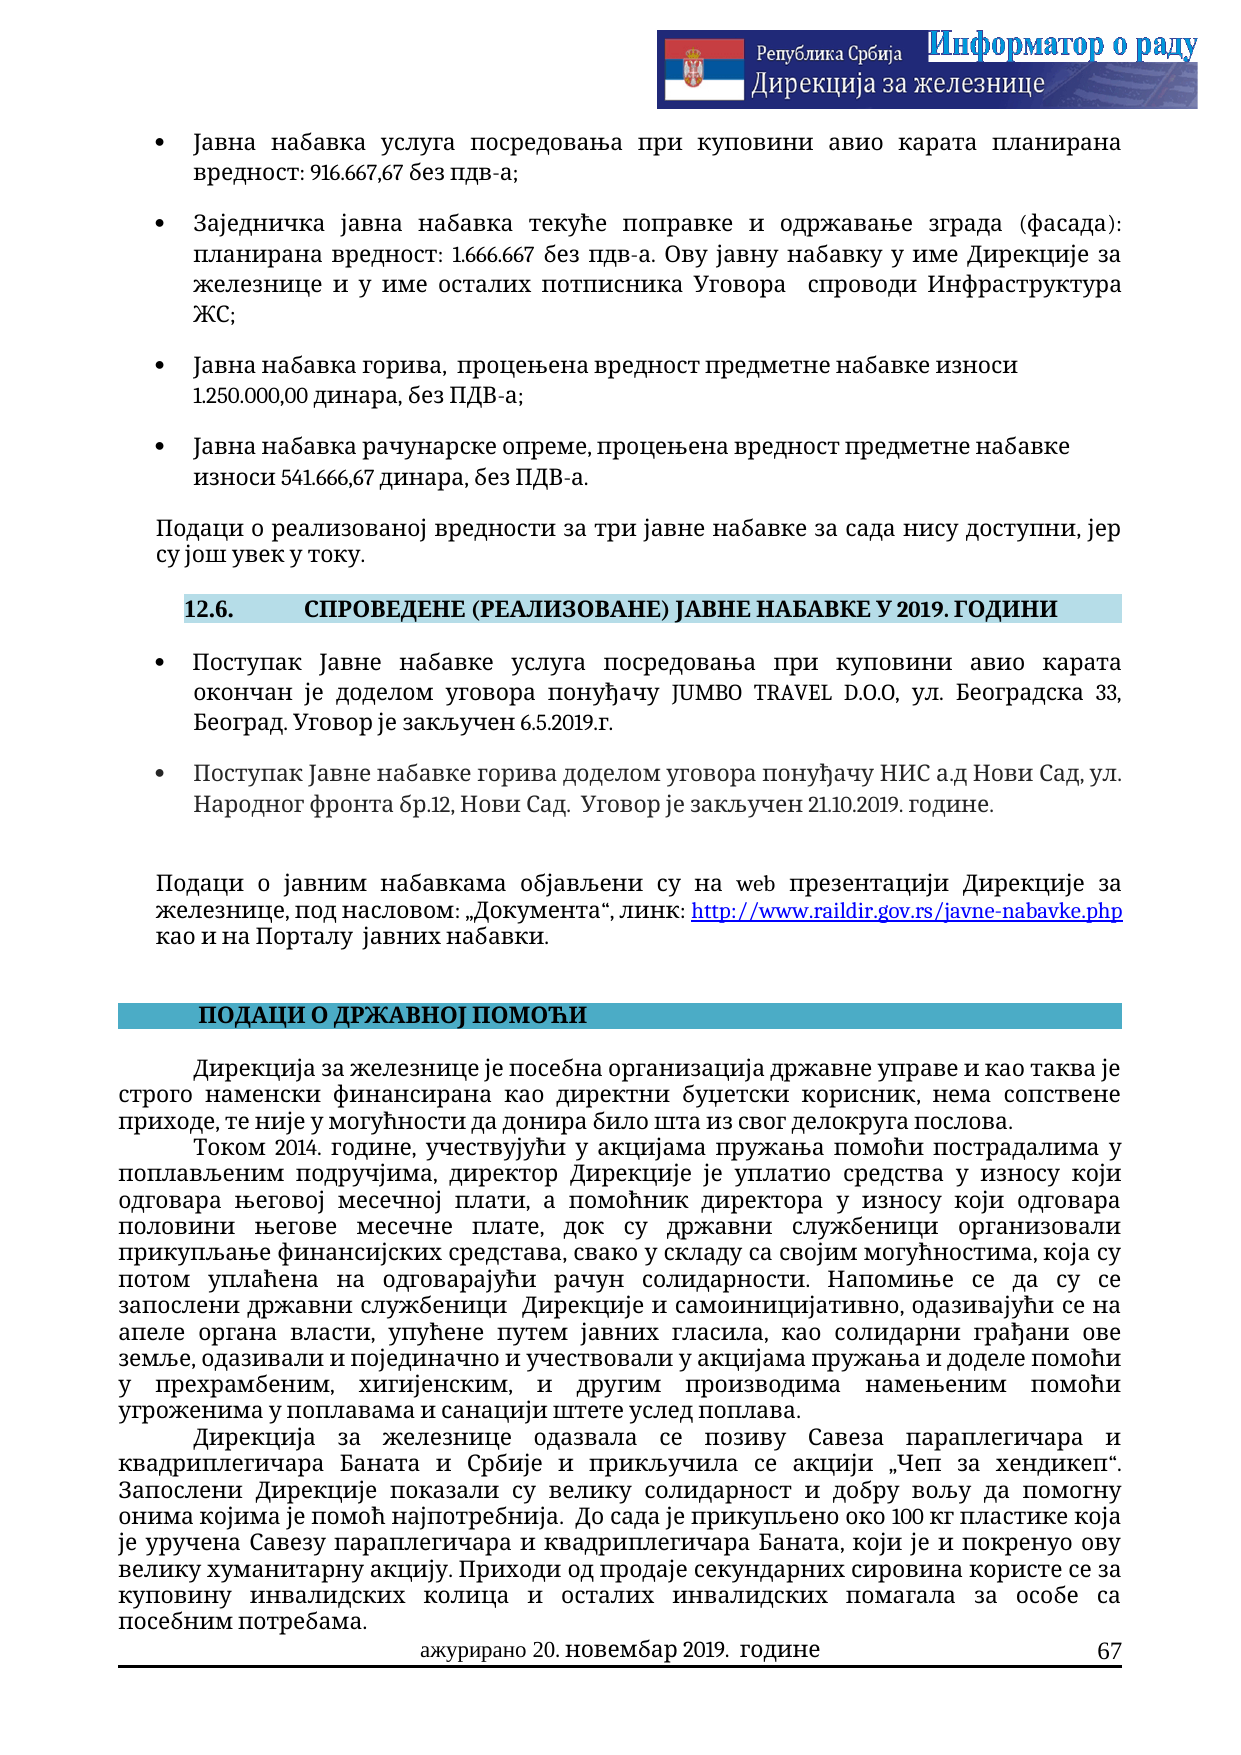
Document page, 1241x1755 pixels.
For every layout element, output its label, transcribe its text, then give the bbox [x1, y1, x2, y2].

list Заједничка јавна набавка текуће поправке и одржавање зграда (фасада): планирана вредност: 1.666.667 без пдв-а. Ову јавну набавку у име Дирекције за железнице и у име осталих потписника Уговора спроводи Инфраструктура ЖС; [156, 211, 1122, 328]
text Током 2014. године, учествујући у акцијама пружања помоћи пострадалима у поплављеним подручјима, директор Дирекције је уплатио средства у износу који одговара његовој месечној плати, а помоћник директора у износу који одговара половини његове месечне плате, док су државни службеници организовали прикупљање финансијских средстава, свако у складу са својим могућностима, која су потом уплаћена на одговарајући рачун солидарности. Напомиње се да су се запослени државни службеници Дирекције и самоиницијативно, одазивајући се на апеле органа власти, упућене путем јавних гласила, као солидарни грађани ове земље, одазивали и појединачно и учествовали у акцијама пружања и доделе помоћи у прехрамбеним, хигијенским, и другим производима намењеним помоћи угроженима у поплавама и санацији штете услед поплава. [118, 1135, 1122, 1425]
text Подаци о реализованој вредности за три јавне набавке за сада нису доступни, јер су још увек у току. [156, 515, 1122, 568]
text Дирекција за железнице одазвала се позиву Савеза параплегичара и квадриплегичара Баната и Србије и прикључила се акцији „Чеп за хендикеп“. Запослени Дирекције показали су велику солидарност и добру вољу да помогну онима којима је помоћ најпотребнија. До сада је прикупљено око 100 кг пластике која је уручена Савезу параплегичара и квадриплегичара Баната, који је и покренуо ову велику хуманитарну акцију. Приходи од продаје секундарних сировина користе се за куповину инвалидских колица и осталих инвалидских помагала за особе са посебним потребама. [118, 1425, 1122, 1636]
subtitle СПРОВЕДЕНЕ (РЕАЛИЗоване) ЈАВНе НАБАВКе У 2019. ГОДИНИ [184, 594, 1122, 623]
list Поступак Јавне набавке услуга посредовања при куповини авио карата окончан је доделом уговора понуђачу JUMBO TRAVEL D.O.O, ул. Београдска 33, Београд. Уговор је закључен 6.5.2019.г. [156, 650, 1122, 737]
list Јавна набавка горива, процењена вредност предметне набавке износи 1.250.000,00 динара, без ПДВ-а; [156, 353, 1122, 409]
text Дирекција за железнице је посебна организација државне управе и као таква је строго наменски финансирана као директни буџетски корисник, нема сопствене приходе, те није у могућности да донира било шта из свог делокруга послова. [118, 1056, 1122, 1135]
text Подаци о јавним набавкама објављени су на web презентацији Дирекције за железнице, под насловом: „Документа“, линк: http://www.raildir.gov.rs/javne-nabavke.php као и на Порталу јавних набавки. [156, 871, 1122, 950]
subtitle Подаци о државној помоћи [118, 1003, 1122, 1029]
list Поступак Јавне набавке горива доделом уговора понуђачу НИС а.д Нови Сад, ул. Народног фронта бр.12, Нови Сад. Уговор је закључен 21.10.2019. године. [156, 761, 1122, 818]
list Јавна набавка услуга посредовања при куповини авио карата планирана вредност: 916.667,67 без пдв-а; [156, 130, 1122, 186]
list Јавна набавка рачунарске опреме, процењена вредност предметне набавке износи 541.666,67 динара, без ПДВ-а. [156, 434, 1122, 491]
